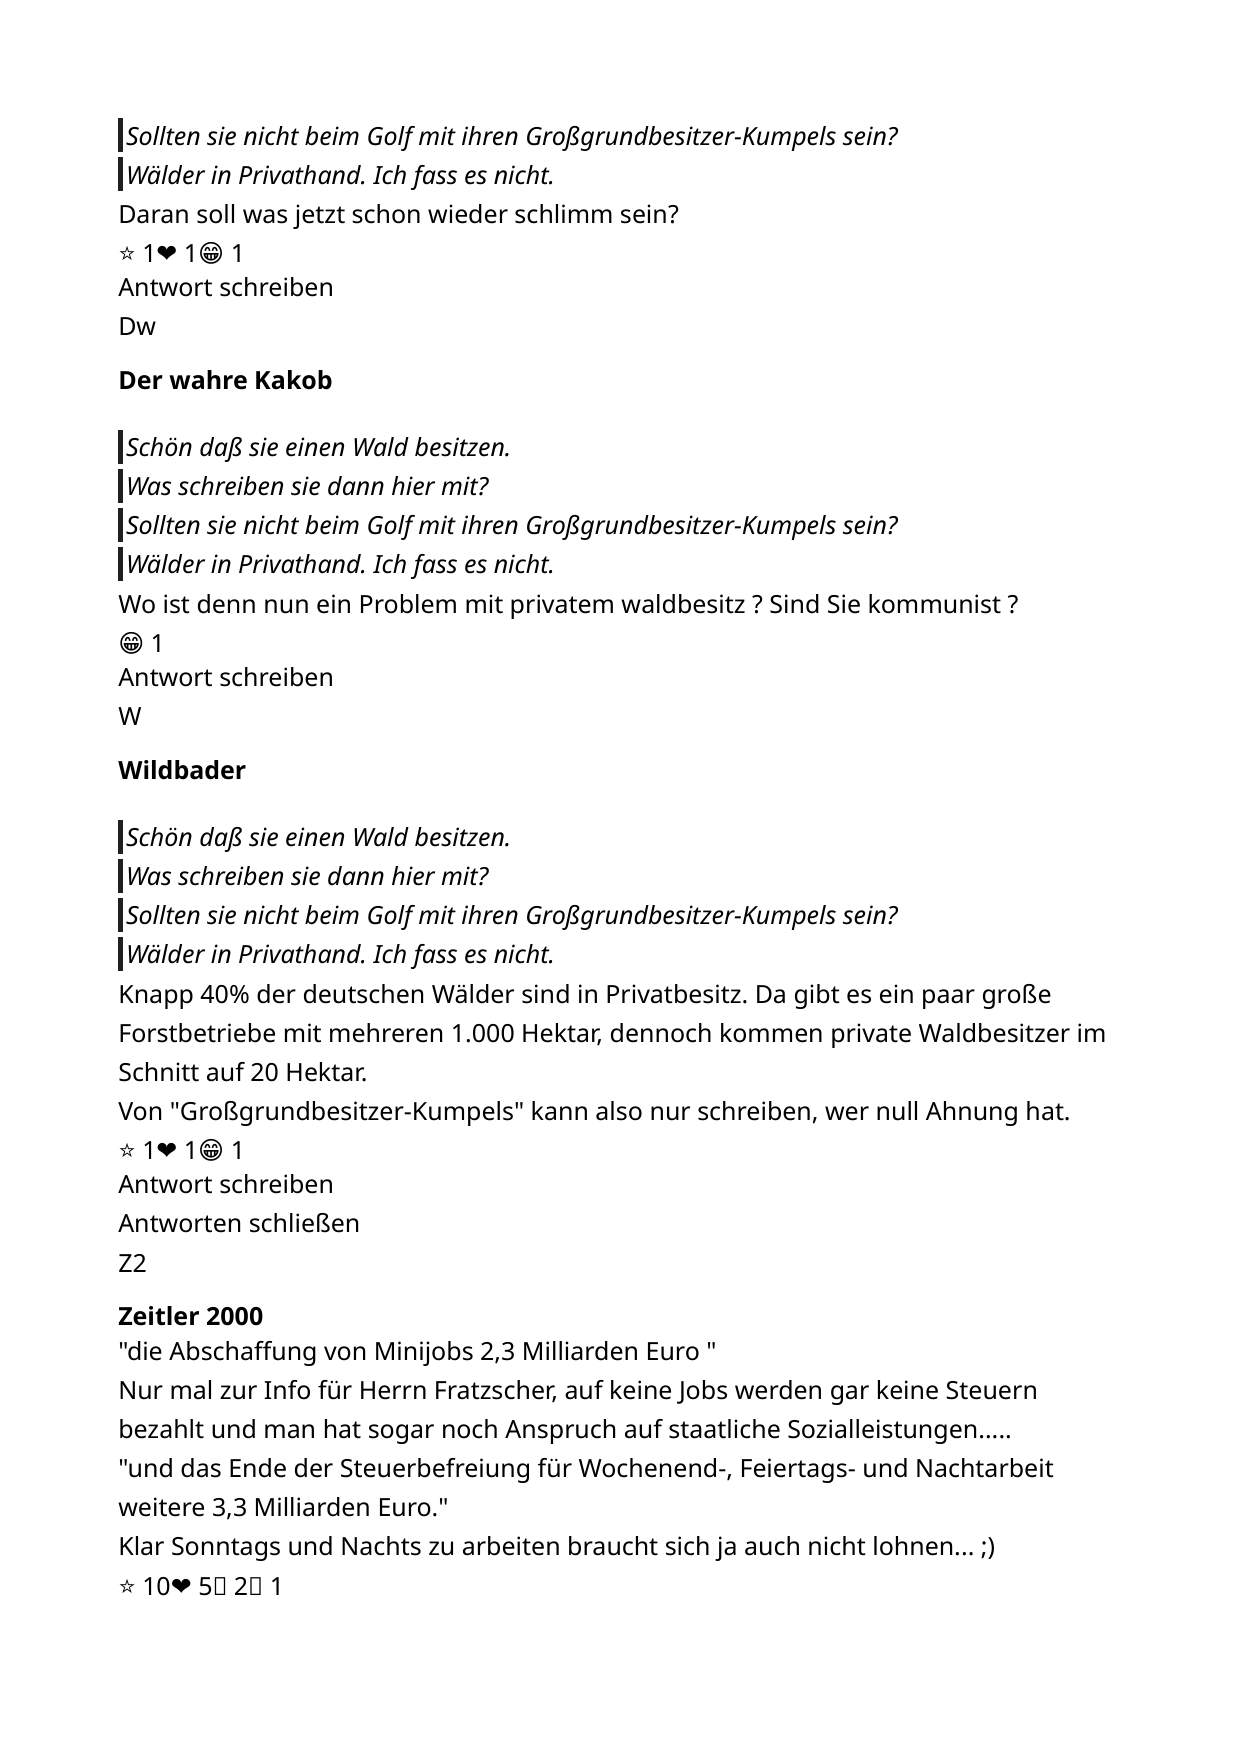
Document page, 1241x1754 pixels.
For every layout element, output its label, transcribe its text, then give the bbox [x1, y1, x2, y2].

subtitle Der wahre Kakob [118, 363, 1122, 397]
text 😁 1 [118, 626, 1122, 659]
text Sollten sie nicht beim Golf mit ihren Großgrundbesitzer-Kumpels sein? [123, 898, 1122, 932]
text W [118, 699, 1122, 733]
text Knapp 40% der deutschen Wälder sind in Privatbesitz. Da gibt es ein paar große Forstbetriebe mit mehreren 1.000 Hektar, dennoch kommen private Waldbesitzer im Schnitt auf 20 Hektar. [118, 976, 1122, 1089]
text Klar Sonntags und Nachts zu arbeiten braucht sich ja auch nicht lohnen... ;) [118, 1529, 1122, 1563]
text Z2 [118, 1245, 1122, 1279]
text Antwort schreiben [118, 659, 1122, 694]
text Antwort schreiben [118, 270, 1122, 304]
text Wo ist denn nun ein Problem mit privatem waldbesitz ? Sind Sie kommunist ? [118, 586, 1122, 620]
text "die Abschaffung von Minijobs 2,3 Milliarden Euro " [118, 1333, 1122, 1367]
text Schön daß sie einen Wald besitzen. [118, 819, 1122, 854]
text Sollten sie nicht beim Golf mit ihren Großgrundbesitzer-Kumpels sein? [123, 118, 1122, 152]
subtitle Wildbader [118, 752, 1122, 787]
text Daran soll was jetzt schon wieder schlimm sein? [118, 196, 1122, 231]
text Wälder in Privathand. Ich fass es nicht. [123, 547, 1122, 581]
text "und das Ende der Steuerbefreiung für Wochenend-, Feiertags- und Nachtarbeit weitere 3,3 Milliarden Euro." [118, 1451, 1122, 1524]
text ⭐️ 1❤️ 1😁 1 [118, 236, 1122, 270]
text Was schreiben sie dann hier mit? [123, 859, 1122, 893]
text Wälder in Privathand. Ich fass es nicht. [123, 937, 1122, 971]
text Wälder in Privathand. Ich fass es nicht. [123, 157, 1122, 191]
text ⭐️ 10❤️ 5🙁 2🤨 1 [118, 1568, 1122, 1602]
text Schön daß sie einen Wald besitzen. [123, 430, 1122, 464]
subtitle Zeitler 2000 [118, 1299, 1122, 1333]
text Dw [118, 309, 1122, 343]
text ⭐️ 1❤️ 1😁 1 [118, 1133, 1122, 1167]
text Was schreiben sie dann hier mit? [123, 469, 1122, 503]
text Antworten schließen [118, 1206, 1122, 1240]
text Von "Großgrundbesitzer-Kumpels" kann also nur schreiben, wer null Ahnung hat. [118, 1094, 1122, 1128]
text Sollten sie nicht beim Golf mit ihren Großgrundbesitzer-Kumpels sein? [123, 508, 1122, 542]
text Antwort schreiben [118, 1167, 1122, 1201]
text Nur mal zur Info für Herrn Fratzscher, auf keine Jobs werden gar keine Steuern bezahlt und man hat sogar noch Anspruch auf staatliche Sozialleistungen..... [118, 1372, 1122, 1446]
